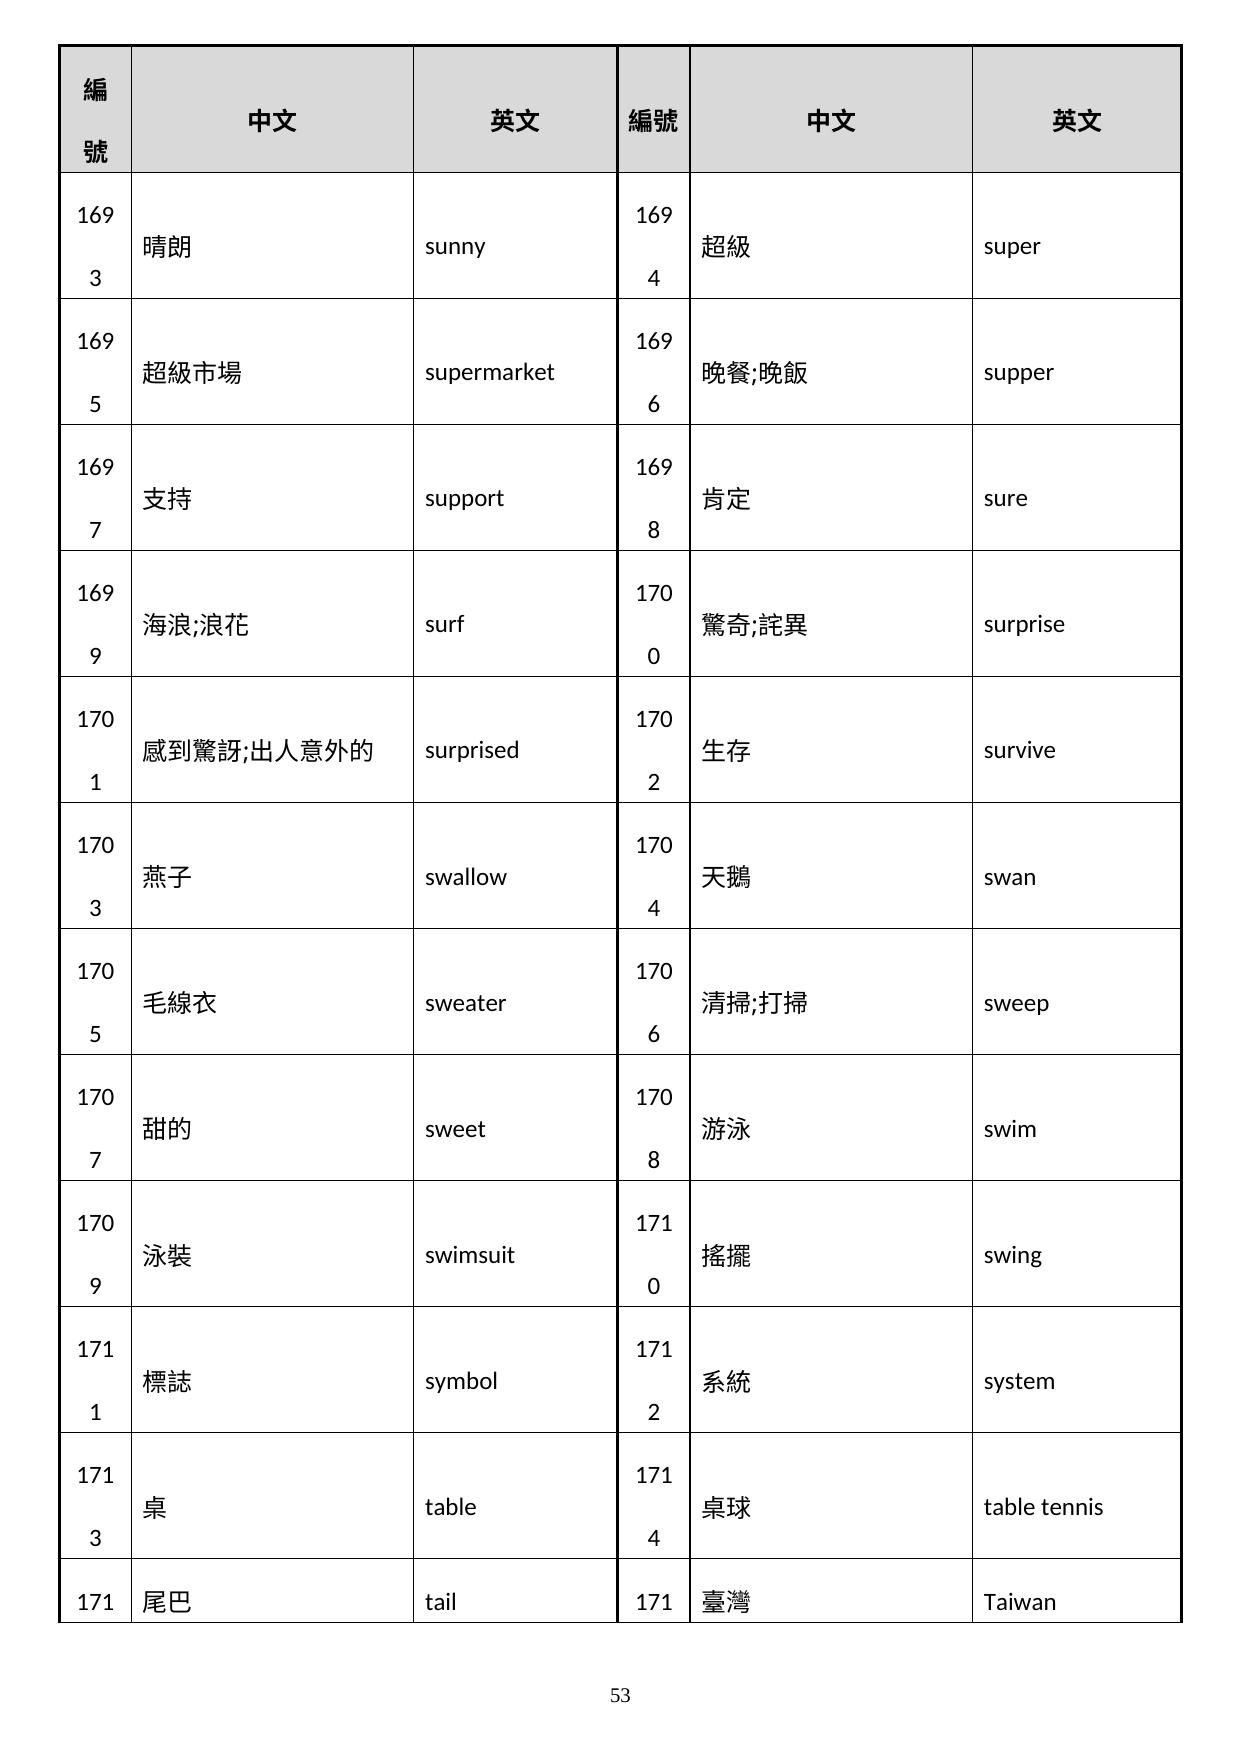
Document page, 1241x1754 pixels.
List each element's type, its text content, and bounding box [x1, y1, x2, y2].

table_cell survive [973, 677, 1180, 802]
table_cell 甜的 [132, 1055, 413, 1180]
table_cell 1706 [619, 929, 689, 1054]
table_cell 天鵝 [691, 803, 972, 928]
table_cell tail [414, 1559, 616, 1622]
table_header 編號 [61, 47, 131, 172]
table_cell 1705 [61, 929, 131, 1054]
table_cell 支持 [132, 425, 413, 550]
table_cell supper [973, 299, 1180, 424]
table_cell 1693 [61, 173, 131, 298]
table_cell support [414, 425, 616, 550]
table_cell 1709 [61, 1181, 131, 1306]
table_cell swim [973, 1055, 1180, 1180]
table_cell Taiwan [973, 1559, 1180, 1622]
table_cell 燕子 [132, 803, 413, 928]
table_cell 臺灣 [691, 1559, 972, 1622]
table_cell 1711 [61, 1307, 131, 1432]
table_cell 桌 [132, 1433, 413, 1558]
table_cell 1714 [619, 1433, 689, 1558]
table_cell 1712 [619, 1307, 689, 1432]
table_cell 毛線衣 [132, 929, 413, 1054]
table_cell 1707 [61, 1055, 131, 1180]
table_cell 超級市場 [132, 299, 413, 424]
table_header 編號 [619, 47, 689, 172]
table_cell super [973, 173, 1180, 298]
table_header 中文 [132, 47, 413, 172]
table_cell 1696 [619, 299, 689, 424]
table_cell 1702 [619, 677, 689, 802]
table_cell 生存 [691, 677, 972, 802]
table_cell 1697 [61, 425, 131, 550]
table_cell 1704 [619, 803, 689, 928]
table_cell swan [973, 803, 1180, 928]
table_cell 晴朗 [132, 173, 413, 298]
table_cell 1708 [619, 1055, 689, 1180]
table_cell sweet [414, 1055, 616, 1180]
table_cell 1698 [619, 425, 689, 550]
table_cell 清掃;打掃 [691, 929, 972, 1054]
table_cell sweep [973, 929, 1180, 1054]
table_cell 肯定 [691, 425, 972, 550]
table_cell swallow [414, 803, 616, 928]
table_cell 晚餐;晚飯 [691, 299, 972, 424]
table_cell swing [973, 1181, 1180, 1306]
table_cell sweater [414, 929, 616, 1054]
table_cell symbol [414, 1307, 616, 1432]
table_cell 游泳 [691, 1055, 972, 1180]
table_cell 171 [61, 1559, 131, 1622]
table_cell surprise [973, 551, 1180, 676]
table_cell surprised [414, 677, 616, 802]
table_cell 1703 [61, 803, 131, 928]
table_cell system [973, 1307, 1180, 1432]
table_header 英文 [973, 47, 1180, 172]
table_cell 1699 [61, 551, 131, 676]
table_header 英文 [414, 47, 616, 172]
table_header 中文 [691, 47, 972, 172]
table_cell 標誌 [132, 1307, 413, 1432]
table_cell swimsuit [414, 1181, 616, 1306]
table_cell sunny [414, 173, 616, 298]
table_cell 感到驚訝;出人意外的 [132, 677, 413, 802]
table_cell sure [973, 425, 1180, 550]
table_cell 搖擺 [691, 1181, 972, 1306]
table_cell 超級 [691, 173, 972, 298]
table_cell supermarket [414, 299, 616, 424]
table_cell surf [414, 551, 616, 676]
table_cell 1700 [619, 551, 689, 676]
table_cell 桌球 [691, 1433, 972, 1558]
table_cell 系統 [691, 1307, 972, 1432]
table_cell table tennis [973, 1433, 1180, 1558]
table_cell 1695 [61, 299, 131, 424]
table_cell 1694 [619, 173, 689, 298]
table_cell 171 [619, 1559, 689, 1622]
table_cell 1710 [619, 1181, 689, 1306]
table_cell table [414, 1433, 616, 1558]
table_cell 海浪;浪花 [132, 551, 413, 676]
table_cell 尾巴 [132, 1559, 413, 1622]
table_cell 1701 [61, 677, 131, 802]
table_cell 驚奇;詫異 [691, 551, 972, 676]
table_cell 泳裝 [132, 1181, 413, 1306]
table_cell 1713 [61, 1433, 131, 1558]
